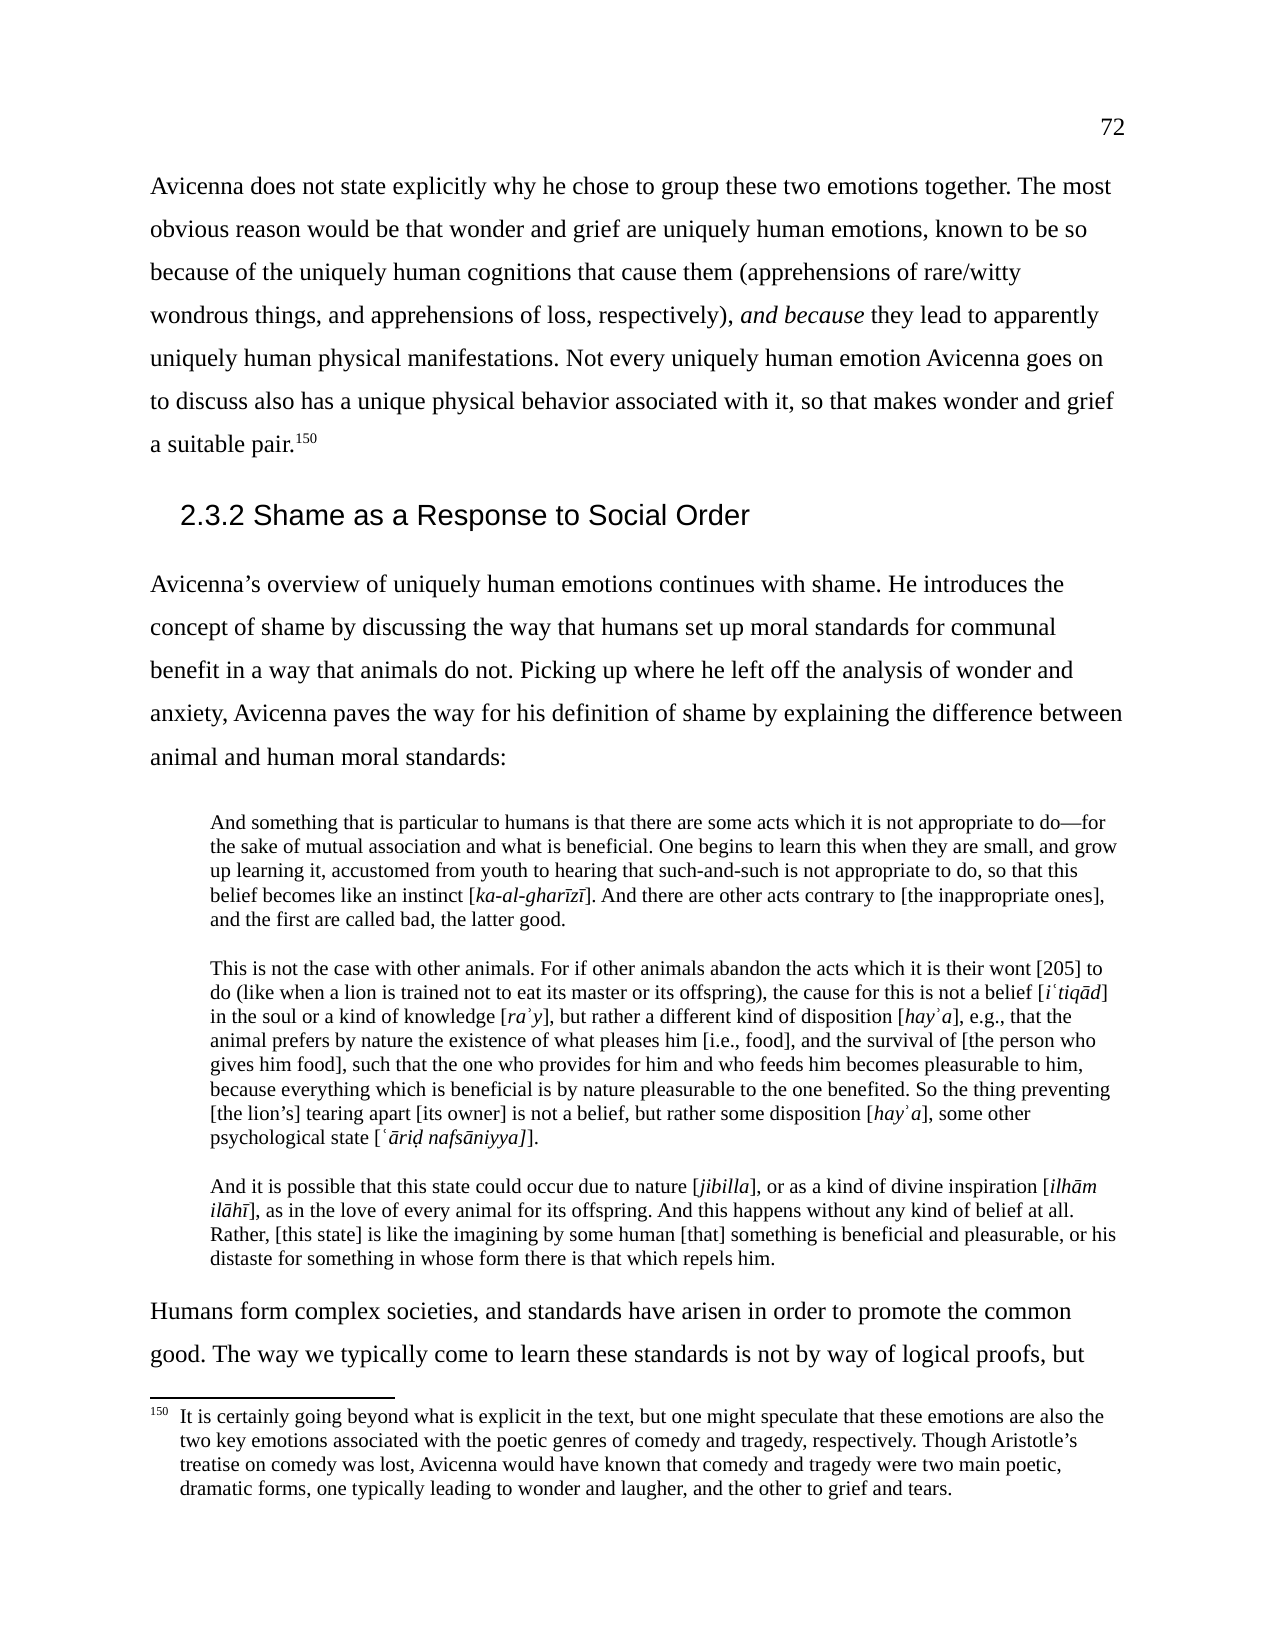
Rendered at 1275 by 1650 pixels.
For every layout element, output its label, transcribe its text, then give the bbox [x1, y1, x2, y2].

text It is certainly going beyond what is explicit in the text, but one might speculate that these emotions are also the two key emotions associated with the poetic genres of comedy and tragedy, respectively. Though Aristotle’s treatise on comedy was lost, Avicenna would have known that comedy and tragedy were two main poetic, dramatic forms, one typically leading to wonder and laugher, and the other to grief and tears. [150, 1404, 1125, 1500]
text Humans form complex societies, and standards have arisen in order to promote the common good. The way we typically come to learn these standards is not by way of logical proofs, but [150, 1296, 1125, 1368]
text This is not the case with other animals. For if other animals abandon the acts which it is their wont [205] to do (like when a lion is trained not to eat its master or its offspring), the cause for this is not a belief [iʿtiqād] in the soul or a kind of knowledge [raʾy], but rather a different kind of disposition [hayʾa], e.g., that the animal prefers by nature the existence of what pleases him [i.e., food], and the survival of [the person who gives him food], such that the one who provides for him and who feeds him becomes pleasurable to him, because everything which is beneficial is by nature pleasurable to the one benefited. So the thing preventing [the lion’s] tearing apart [its owner] is not a belief, but rather some disposition [hayʾa], some other psychological state [ʿāriḍ nafsāniyya]]. [210, 956, 1125, 1149]
subtitle 2.3.2 Shame as a Response to Social Order [180, 498, 1125, 532]
text And it is possible that this state could occur due to nature [jibilla], or as a kind of divine inspiration [ilhām ilāhī], as in the love of every animal for its offspring. And this happens without any kind of belief at all. Rather, [this state] is like the imagining by some human [that] something is beneficial and pleasurable, or his distaste for something in whose form there is that which repels him. [210, 1174, 1125, 1270]
text Avicenna’s overview of uniquely human emotions continues with shame. He introduces the concept of shame by discussing the way that humans set up moral standards for communal benefit in a way that animals do not. Picking up where he left off the analysis of wonder and anxiety, Avicenna paves the way for his definition of shame by explaining the difference between animal and human moral standards: [150, 569, 1125, 770]
text And something that is particular to humans is that there are some acts which it is not appropriate to do—for the sake of mutual association and what is beneficial. One begins to learn this when they are small, and grow up learning it, accustomed from youth to hearing that such-and-such is not appropriate to do, so that this belief becomes like an instinct [ka-al-gharīzī]. And there are other acts contrary to [the inappropriate ones], and the first are called bad, the latter good. [210, 810, 1125, 931]
text Avicenna does not state explicitly why he chose to group these two emotions together. The most obvious reason would be that wonder and grief are uniquely human emotions, known to be so because of the uniquely human cognitions that cause them (apprehensions of rare/witty wondrous things, and apprehensions of loss, respectively), and because they lead to apparently uniquely human physical manifestations. Not every uniquely human emotion Avicenna goes on to discuss also has a unique physical behavior associated with it, so that makes wonder and grief a suitable pair. [150, 171, 1125, 458]
